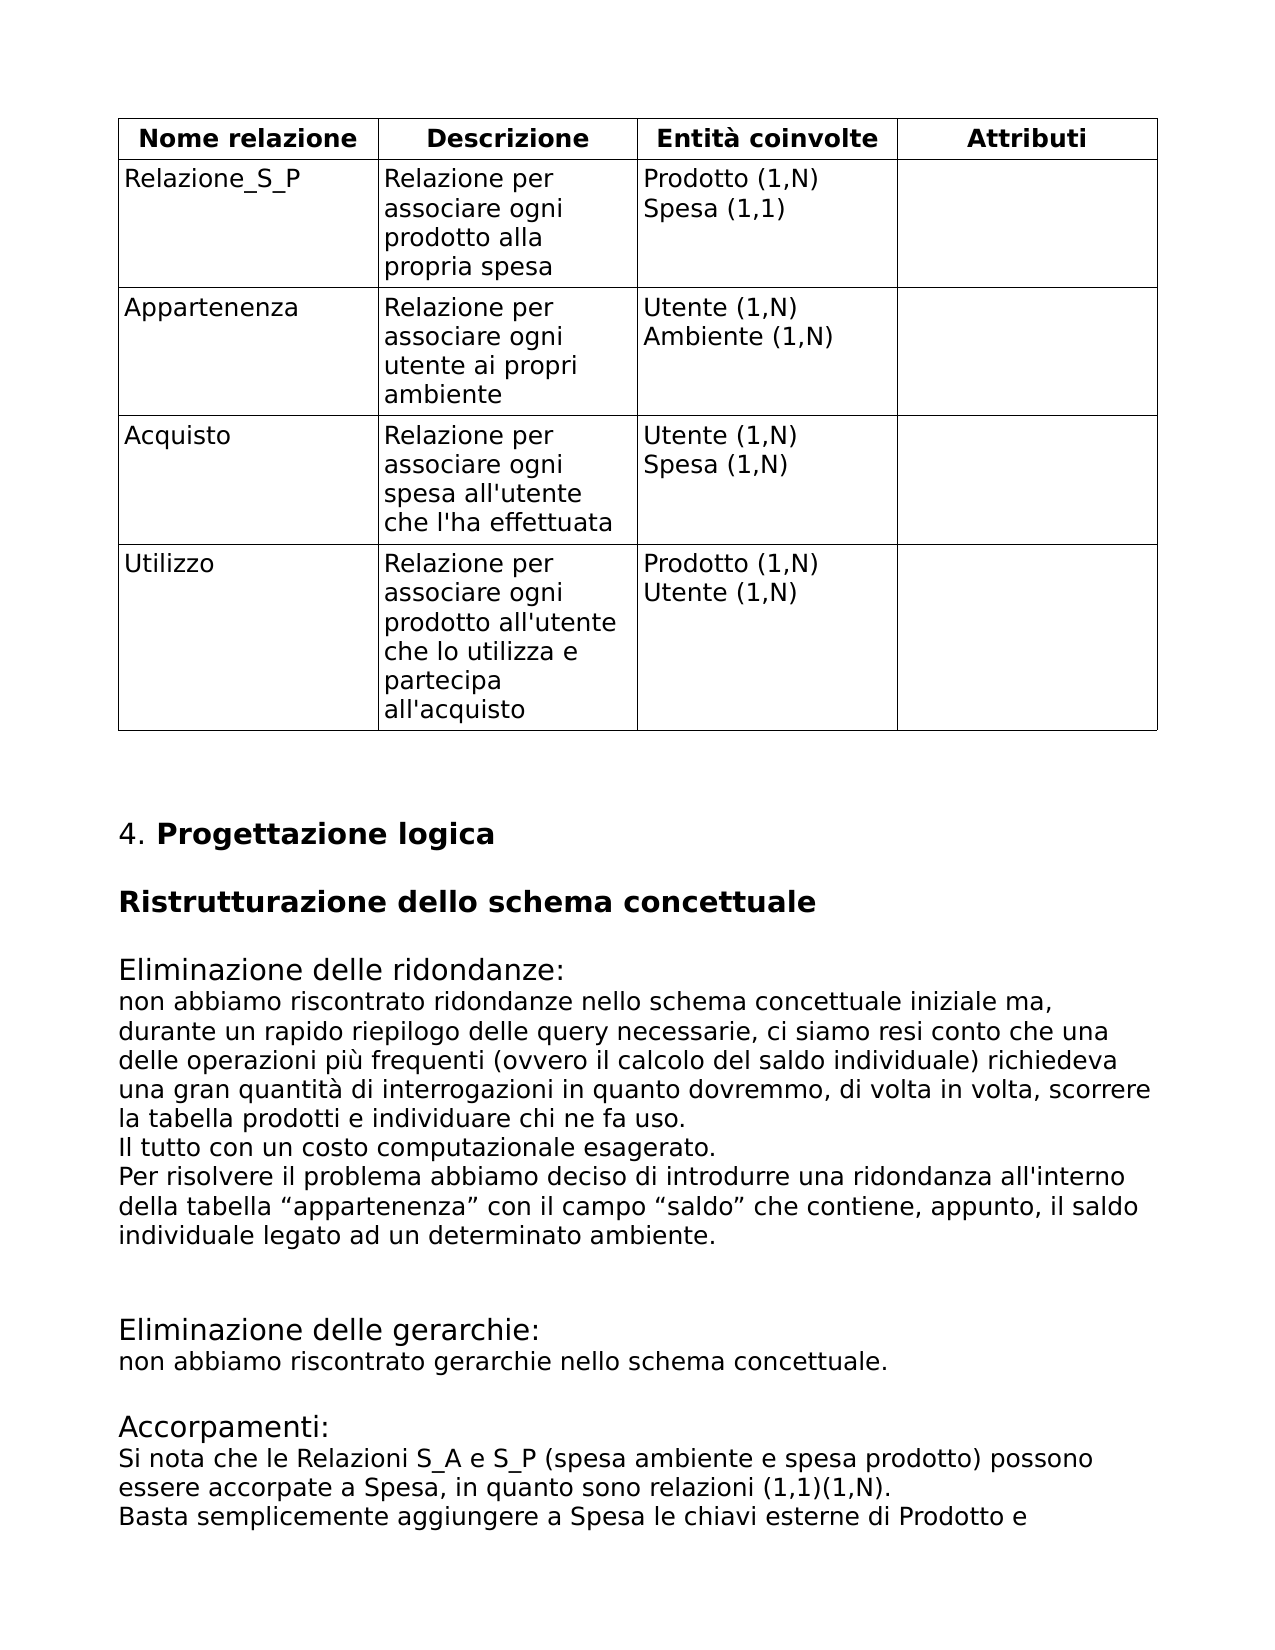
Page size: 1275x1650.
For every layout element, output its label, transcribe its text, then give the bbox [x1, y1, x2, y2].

text Eliminazione delle ridondanze: [118, 953, 1157, 987]
text non abbiamo riscontrato gerarchie nello schema concettuale. [118, 1347, 1157, 1376]
table_header Entità coinvolte [638, 119, 897, 159]
table_header Nome relazione [119, 119, 378, 159]
table_cell Prodotto (1,N) Utente (1,N) [638, 545, 897, 730]
text non abbiamo riscontrato ridondanze nello schema concettuale iniziale ma, durante un rapido riepilogo delle query necessarie, ci siamo resi conto che una delle operazioni più frequenti (ovvero il calcolo del saldo individuale) richiedeva una gran quantità di interrogazioni in quanto dovremmo, di volta in volta, scorrere la tabella prodotti e individuare chi ne fa uso. Il tutto con un costo computazionale esagerato. Per risolvere il problema abbiamo deciso di introdurre una ridondanza all'interno della tabella “appartenenza” con il campo “saldo” che contiene, appunto, il saldo individuale legato ad un determinato ambiente. [118, 987, 1157, 1279]
text Basta semplicemente aggiungere a Spesa le chiavi esterne di Prodotto e [118, 1502, 1157, 1532]
table_cell [898, 416, 1157, 543]
table_cell Prodotto (1,N) Spesa (1,1) [638, 160, 897, 287]
text 4. Progettazione logica [118, 818, 1157, 852]
table_cell [898, 545, 1157, 730]
table_cell Relazione per associare ogni prodotto all'utente che lo utilizza e partecipa all'acquisto [379, 545, 637, 730]
text Ristrutturazione dello schema concettuale [118, 886, 1157, 919]
table_cell Relazione per associare ogni prodotto alla propria spesa [379, 160, 637, 287]
table_cell [898, 288, 1157, 415]
table_header Attributi [898, 119, 1157, 159]
table_cell Relazione_S_P [119, 160, 378, 287]
table_cell Utilizzo [119, 545, 378, 730]
table_cell Utente (1,N) Spesa (1,N) [638, 416, 897, 543]
text Accorpamenti: [118, 1410, 1157, 1444]
table_cell Acquisto [119, 416, 378, 543]
table_cell [898, 160, 1157, 287]
table_cell Relazione per associare ogni spesa all'utente che l'ha effettuata [379, 416, 637, 543]
text Si nota che le Relazioni S_A e S_P (spesa ambiente e spesa prodotto) possono essere accorpate a Spesa, in quanto sono relazioni (1,1)(1,N). [118, 1444, 1157, 1502]
table_cell Relazione per associare ogni utente ai propri ambiente [379, 288, 637, 415]
table_cell Utente (1,N) Ambiente (1,N) [638, 288, 897, 415]
table_header Descrizione [379, 119, 637, 159]
text Eliminazione delle gerarchie: [118, 1313, 1157, 1347]
table_cell Appartenenza [119, 288, 378, 415]
